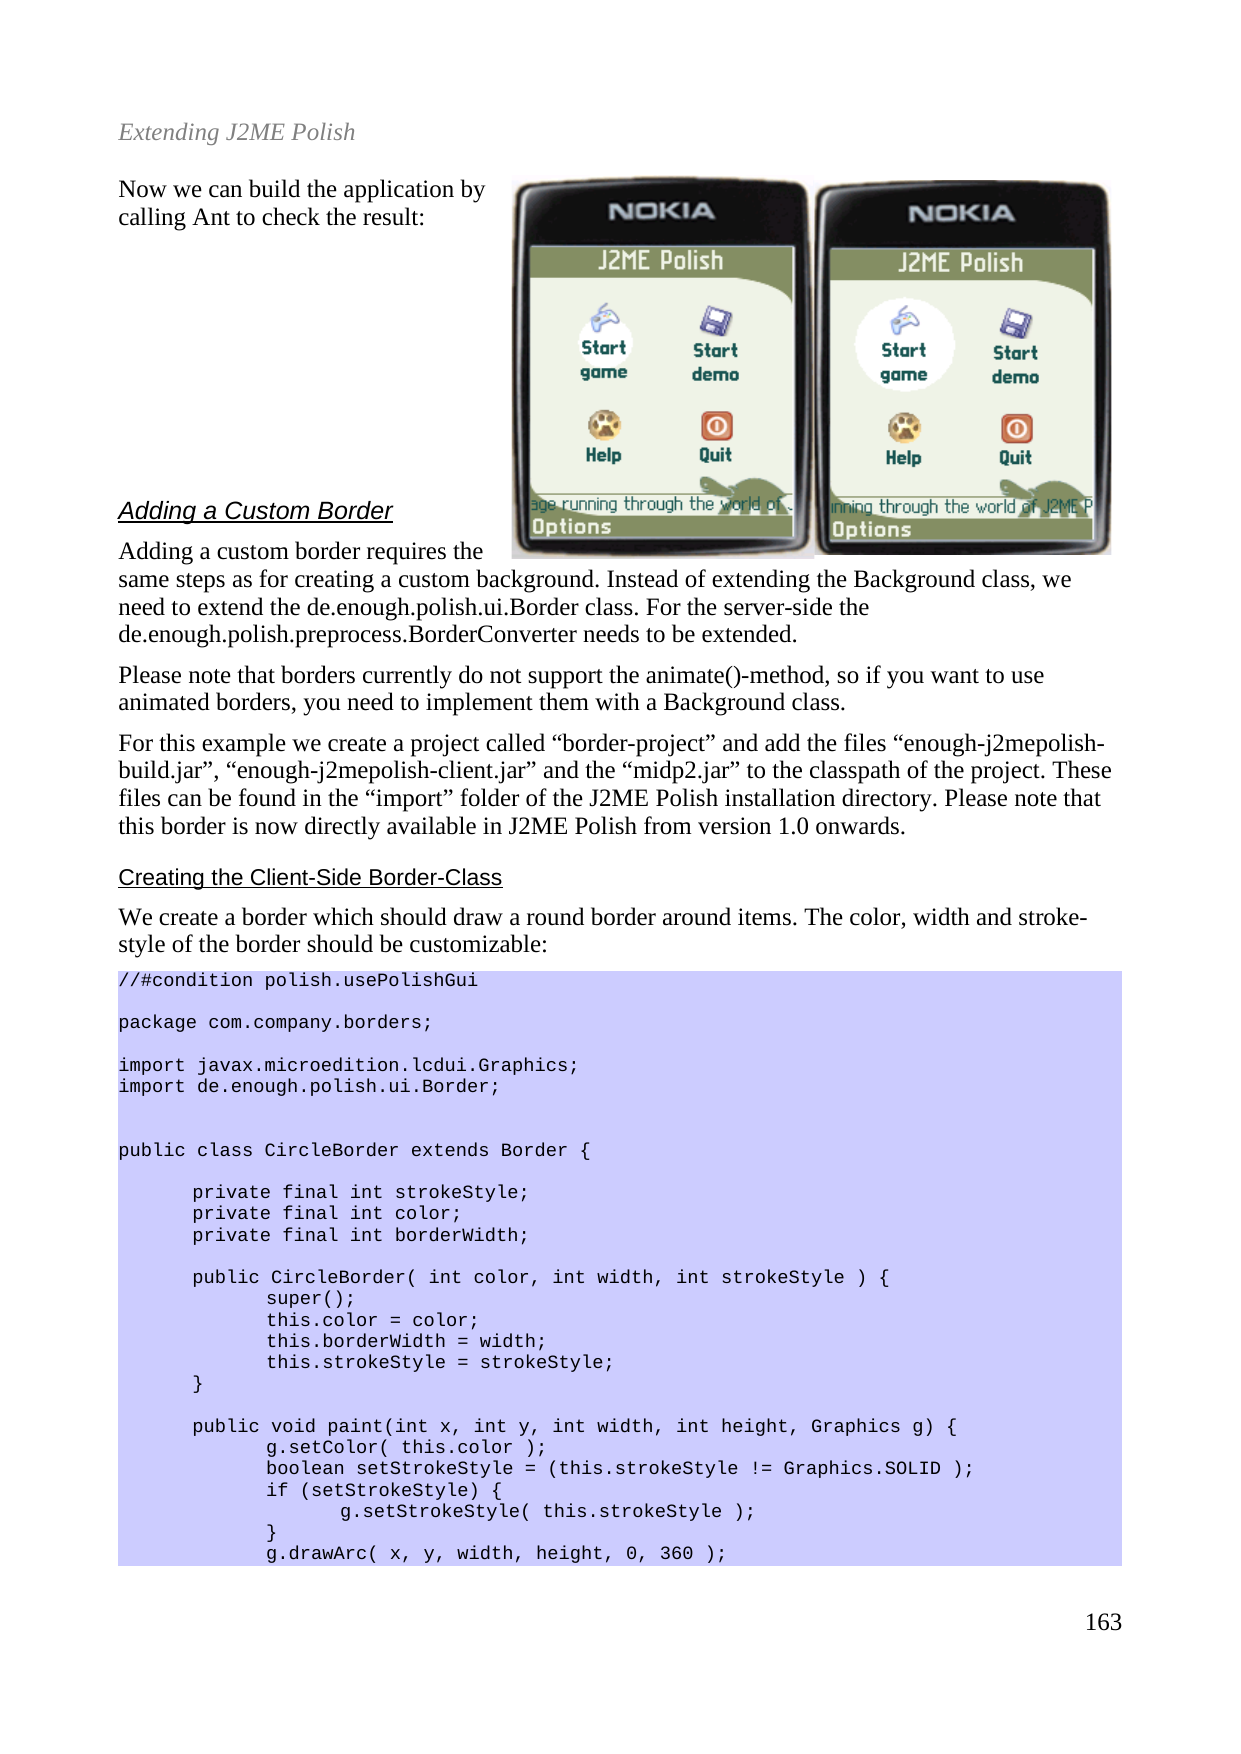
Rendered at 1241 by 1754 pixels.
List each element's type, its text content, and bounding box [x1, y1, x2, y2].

text boolean setStrokeStyle = (this.strokeStyle != Graphics.SOLID ); [118, 1459, 1122, 1481]
text } [118, 1374, 1122, 1396]
text private final int borderWidth; [118, 1226, 1122, 1247]
text this.strokeStyle = strokeStyle; [118, 1353, 1122, 1374]
subtitle Adding a Custom Border [118, 497, 511, 525]
text For this example we create a project called “border-project” and add the files “enough-j2mepolish-build.jar”, “enough-j2mepolish-client.jar” and the “midp2.jar” to the classpath of the project. These files can be found in the “import” folder of the J2ME Polish installation directory. Please note that this border is now directly available in J2ME Polish from version 1.0 onwards. [118, 729, 1122, 839]
text import javax.microedition.lcdui.Graphics; [118, 1056, 1122, 1077]
text private final int strokeStyle; [118, 1183, 1122, 1204]
text import de.enough.polish.ui.Border; [118, 1077, 1122, 1098]
picture [511, 175, 1112, 559]
text [815, 175, 1122, 231]
text package com.company.borders; [118, 1013, 1122, 1034]
text g.drawArc( x, y, width, height, 0, 360 ); [118, 1544, 1122, 1566]
text private final int color; [118, 1204, 1122, 1226]
subtitle Creating the Client-Side Border-Class [118, 864, 1122, 890]
text } [118, 1523, 1122, 1544]
text g.setStrokeStyle( this.strokeStyle ); [118, 1502, 1122, 1523]
text this.borderWidth = width; [118, 1332, 1122, 1353]
text Now we can build the application by calling Ant to check the result: [118, 175, 511, 231]
text public void paint(int x, int y, int width, int height, Graphics g) { [118, 1417, 1122, 1438]
text public CircleBorder( int color, int width, int strokeStyle ) { [118, 1268, 1122, 1289]
text //#condition polish.usePolishGui [118, 971, 1122, 992]
text this.color = color; [118, 1311, 1122, 1332]
text Please note that borders currently do not support the animate()-method, so if you want to use animated borders, you need to implement them with a Background class. [118, 661, 1122, 716]
text if (setStrokeStyle) { [118, 1481, 1122, 1502]
text public class CircleBorder extends Border { [118, 1141, 1122, 1162]
text We create a border which should draw a round border around items. The color, width and stroke-style of the border should be customizable: [118, 903, 1122, 958]
text super(); [118, 1289, 1122, 1311]
text g.setColor( this.color ); [118, 1438, 1122, 1459]
text Adding a custom border requires the same steps as for creating a custom background. Instead of extending the Background class, we need to extend the de.enough.polish.ui.Border class. For the server-side the de.enough.polish.preprocess.BorderConverter needs to be extended. [118, 537, 1122, 648]
